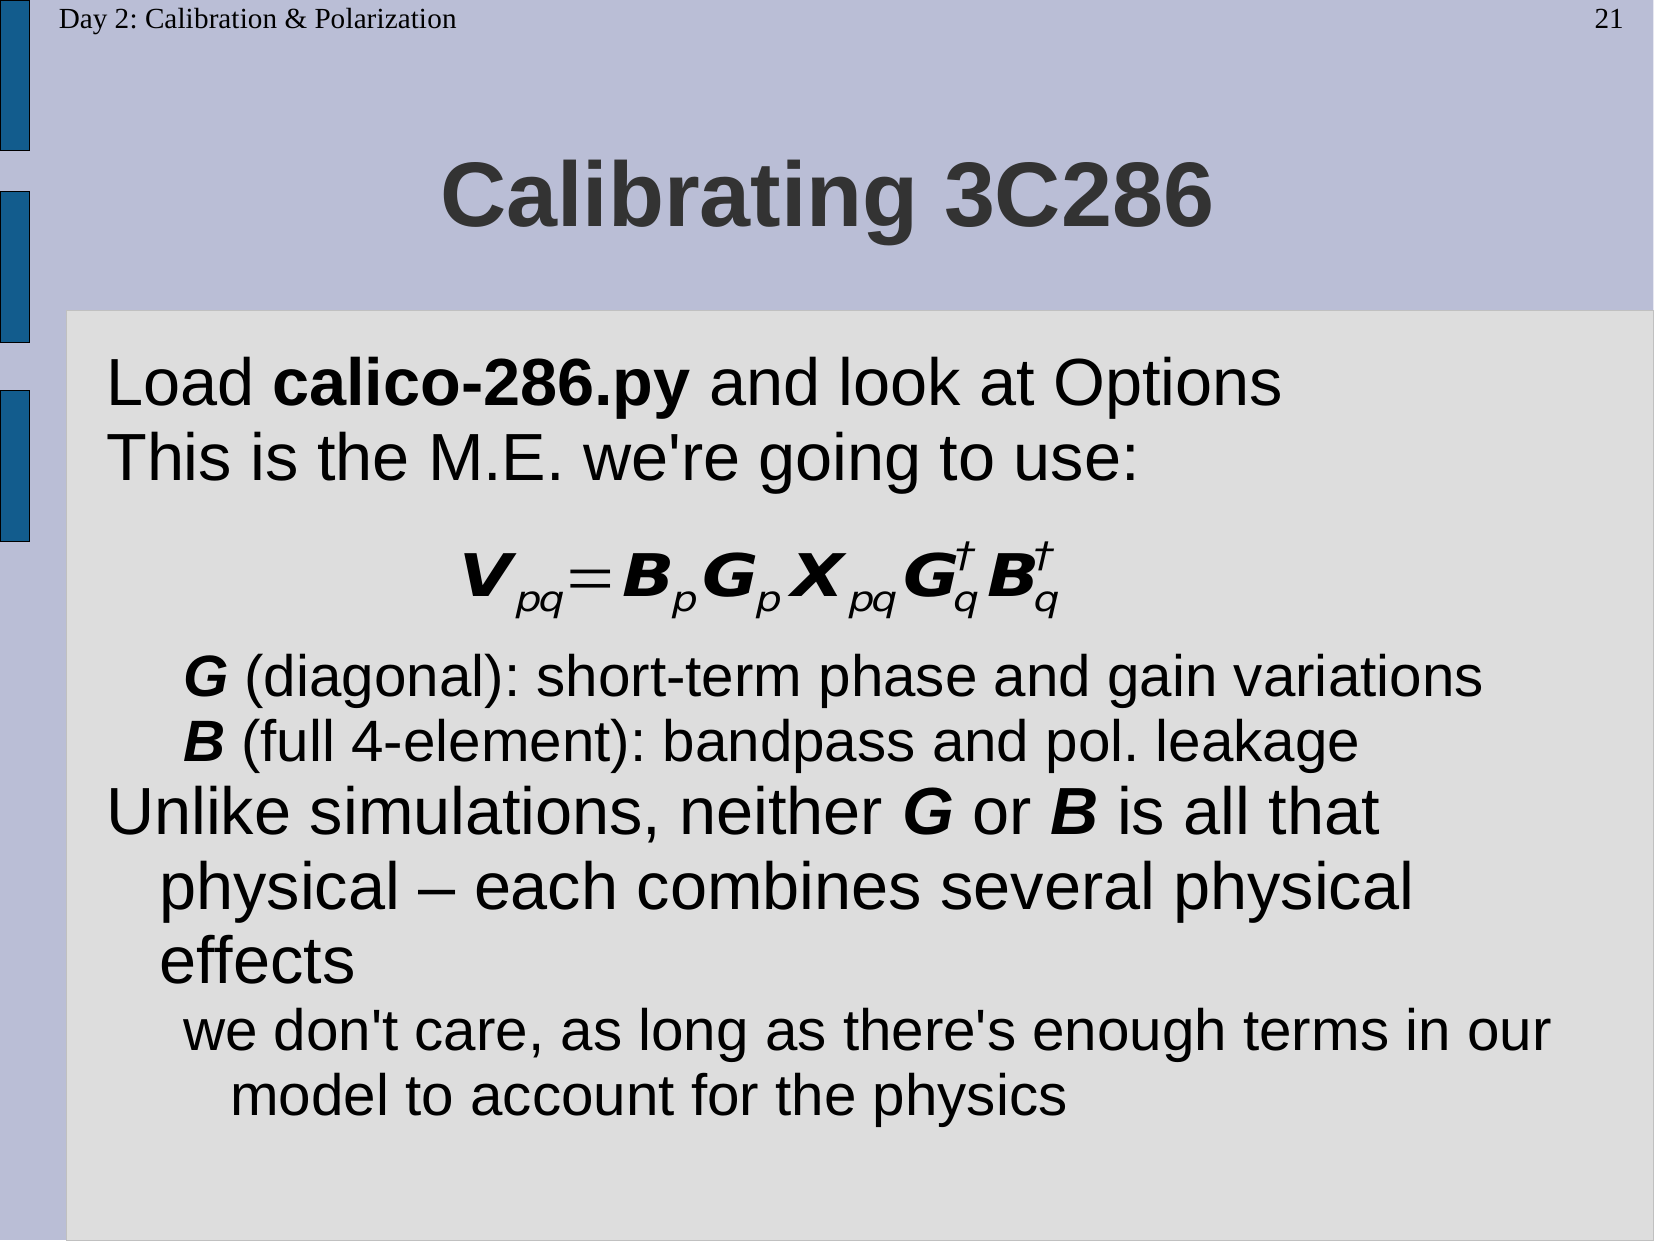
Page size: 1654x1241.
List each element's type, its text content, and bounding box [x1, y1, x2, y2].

list Load calico-286.py and look at Options This is the M.E. we're going to use: G (diagonal): short-term phase and gain variations B (full 4-element): bandpass and pol. leakage Unlike simulations, neither G or B is all that physical – each combines several physical effects we don't care, as long as there's enough terms in our model to account for the physics [88, 344, 1595, 1161]
chart [452, 534, 1063, 621]
title Calibrating 3C286 [121, 98, 1534, 291]
